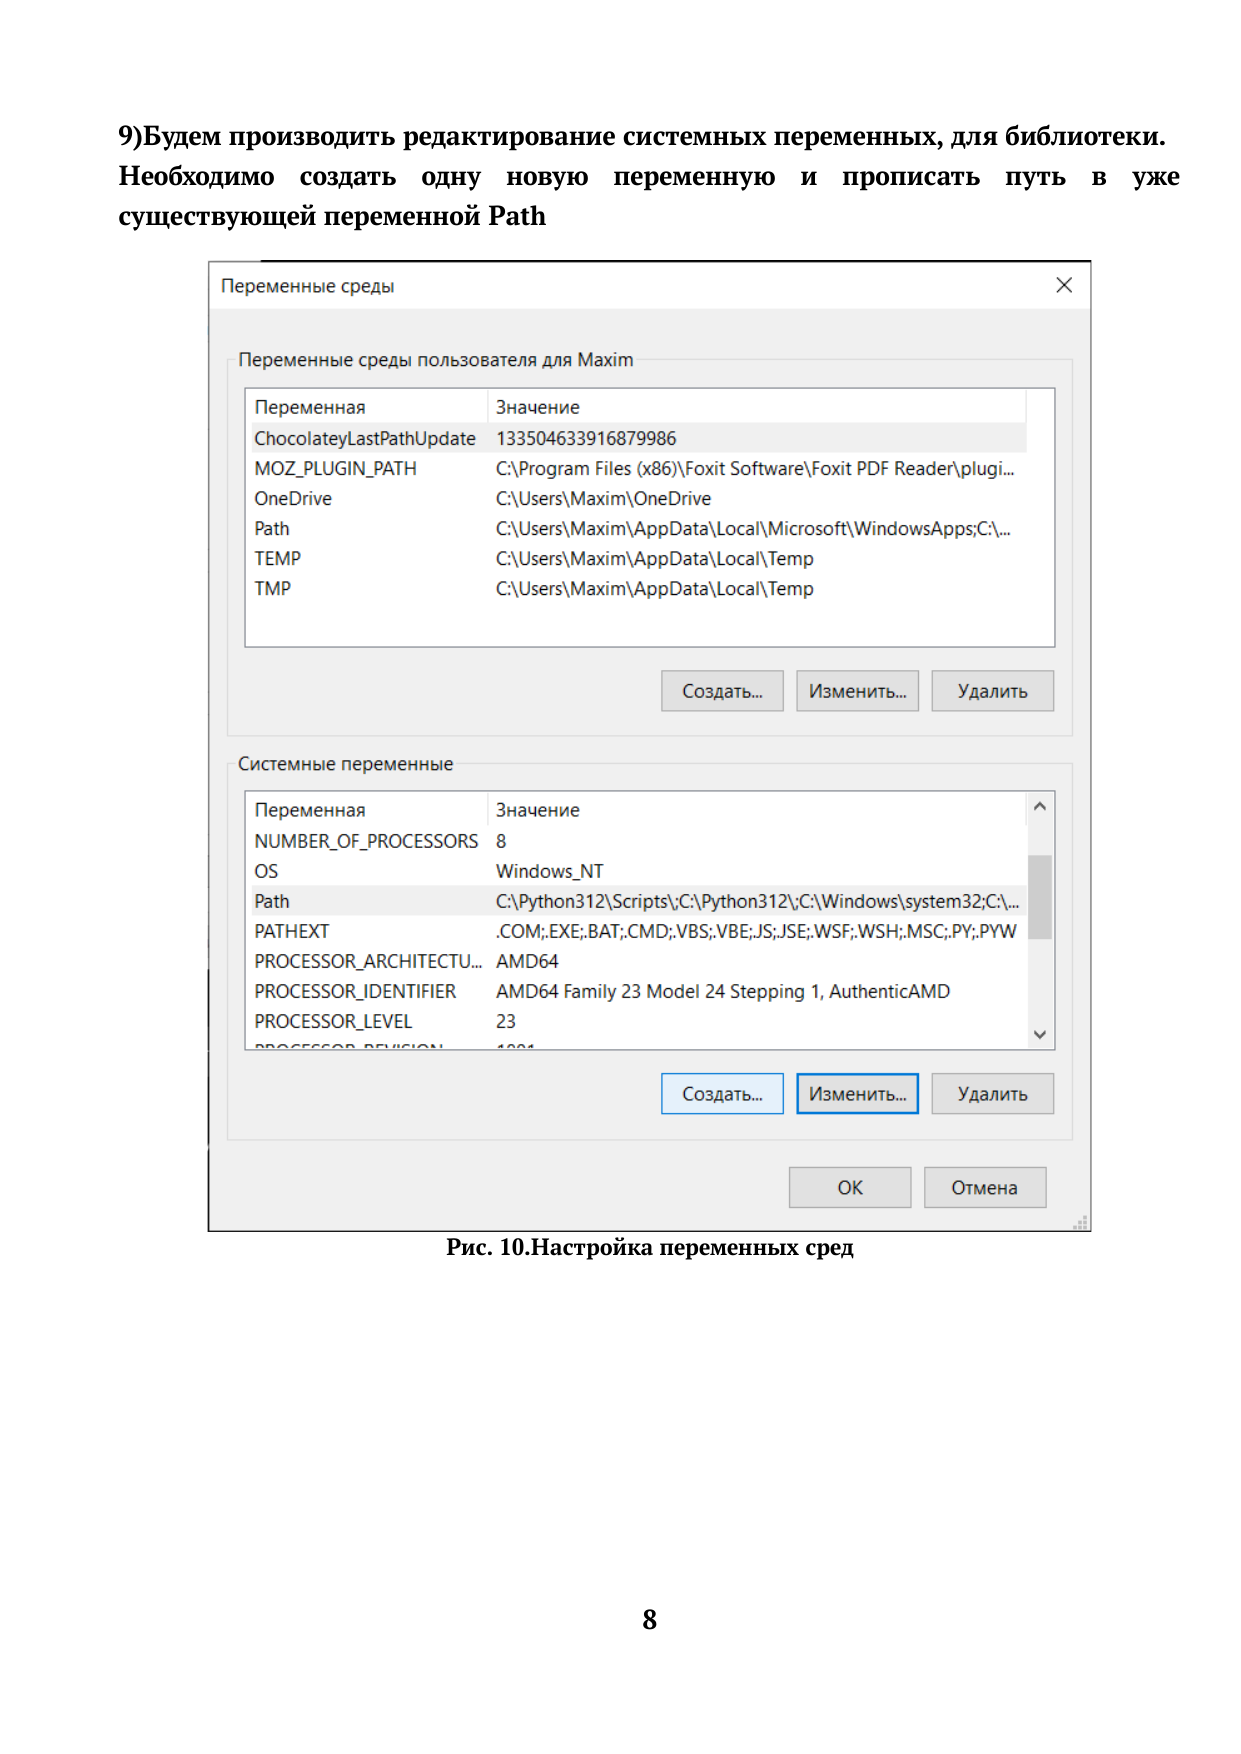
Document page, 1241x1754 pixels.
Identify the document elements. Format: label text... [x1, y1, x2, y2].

text Необходимо создать одну новую переменную и прописать путь в уже существующей переменной Path [118, 158, 1181, 232]
picture [207, 260, 1092, 1232]
text 9)Будем производить редактирование системных переменных, для библиотеки. [118, 118, 1181, 152]
text Рис. 10.Настройка переменных сред [208, 1232, 1092, 1260]
